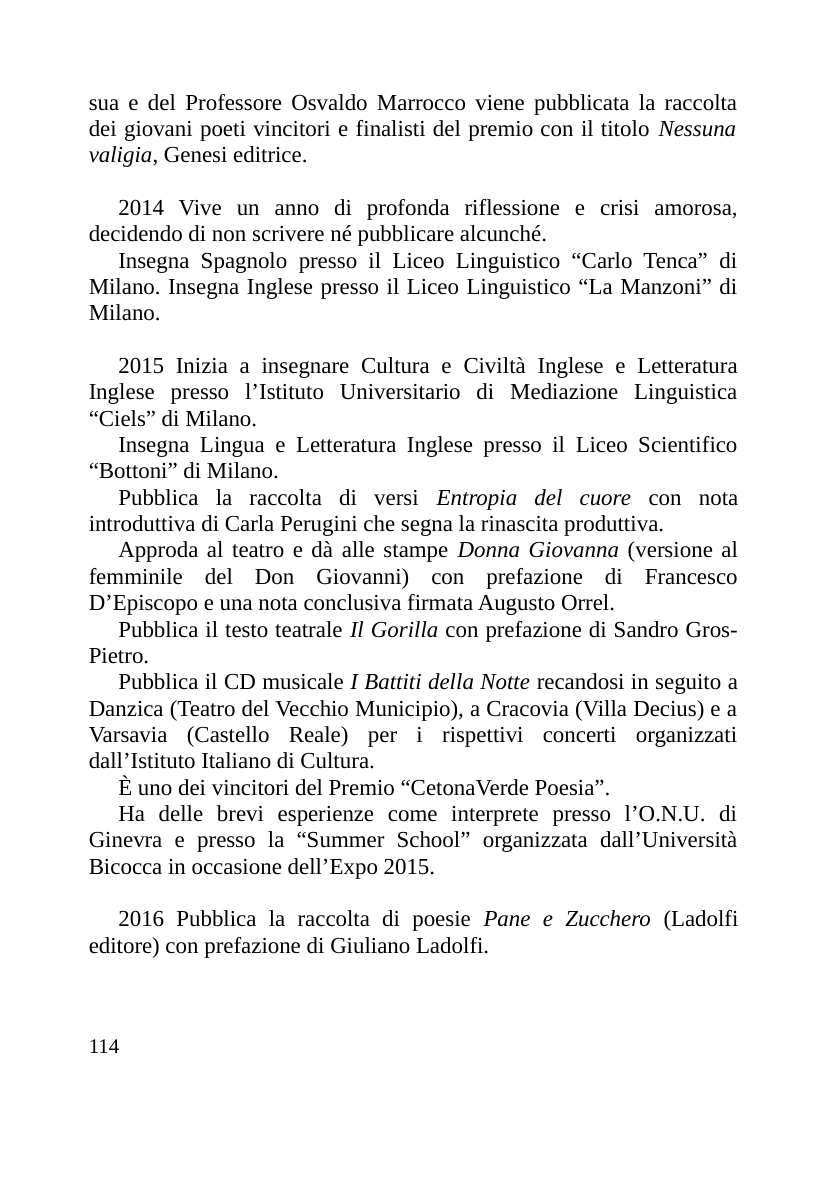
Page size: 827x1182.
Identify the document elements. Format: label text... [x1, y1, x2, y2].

text È uno dei vincitori del Premio “CetonaVerde Poesia”. [88, 774, 738, 800]
text Approda al teatro e dà alle stampe Donna Giovanna (versione al femminile del Don Giovanni) con prefazione di Francesco D’Episcopo e una nota conclusiva firmata Augusto Orrel. [88, 537, 738, 616]
text Pubblica il CD musicale I Battiti della Notte recandosi in seguito a Danzica (Teatro del Vecchio Municipio), a Cracovia (Villa Decius) e a Varsavia (Castello Reale) per i rispettivi concerti organizzati dall’Istituto Italiano di Cultura. [88, 668, 738, 774]
text Insegna Lingua e Letteratura Inglese presso il Liceo Scientifico “Bottoni” di Milano. [88, 431, 738, 484]
text Ha delle brevi esperienze come interprete presso l’O.N.U. di Ginevra e presso la “Summer School” organizzata dall’Università Bicocca in occasione dell’Expo 2015. [88, 800, 738, 879]
text sua e del Professore Osvaldo Marrocco viene pubblicata la raccolta dei giovani poeti vincitori e finalisti del premio con il titolo Nessuna valigia, Genesi editrice. [88, 88, 738, 168]
text 2015 Inizia a insegnare Cultura e Civiltà Inglese e Letteratura Inglese presso l’Istituto Universitario di Mediazione Linguistica “Ciels” di Milano. [88, 352, 738, 431]
text Pubblica la raccolta di versi Entropia del cuore con nota introduttiva di Carla Perugini che segna la rinascita produttiva. [88, 484, 738, 537]
text 2016 Pubblica la raccolta di poesie Pane e Zucchero (Ladolfi editore) con prefazione di Giuliano Ladolfi. [88, 906, 738, 958]
text 2014 Vive un anno di profonda riflessione e crisi amorosa, decidendo di non scrivere né pubblicare alcunché. [88, 194, 738, 247]
text Insegna Spagnolo presso il Liceo Linguistico “Carlo Tenca” di Milano. Insegna Inglese presso il Liceo Linguistico “La Manzoni” di Milano. [88, 247, 738, 326]
text Pubblica il testo teatrale Il Gorilla con prefazione di Sandro Gros-Pietro. [88, 616, 738, 668]
